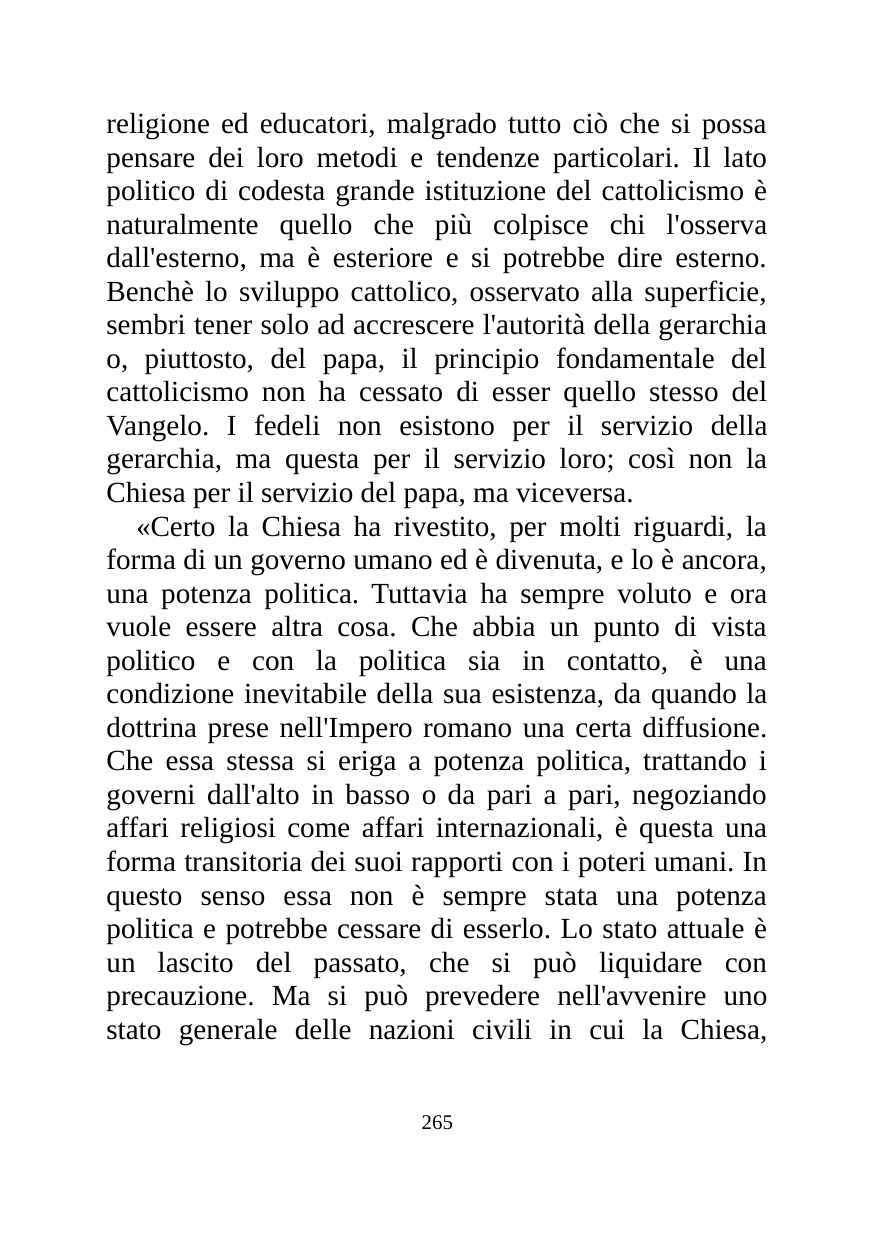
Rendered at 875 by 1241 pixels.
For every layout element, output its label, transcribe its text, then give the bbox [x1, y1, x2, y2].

text religione ed educatori, malgrado tutto ciò che si possa pensare dei loro metodi e tendenze particolari. Il lato politico di codesta grande istituzione del cattolicismo è naturalmente quello che più colpisce chi l'osserva dall'esterno, ma è esteriore e si potrebbe dire esterno. Benchè lo sviluppo cattolico, osservato alla superficie, sembri tener solo ad accrescere l'autorità della gerarchia o, piuttosto, del papa, il principio fondamentale del cattolicismo non ha cessato di esser quello stesso del Vangelo. I fedeli non esistono per il servizio della gerarchia, ma questa per il servizio loro; così non la Chiesa per il servizio del papa, ma viceversa. [106, 106, 768, 509]
text «Certo la Chiesa ha rivestito, per molti riguardi, la forma di un governo umano ed è divenuta, e lo è ancora, una potenza politica. Tuttavia ha sempre voluto e ora vuole essere altra cosa. Che abbia un punto di vista politico e con la politica sia in contatto, è una condizione inevitabile della sua esistenza, da quando la dottrina prese nell'Impero romano una certa diffusione. Che essa stessa si eriga a potenza politica, trattando i governi dall'alto in basso o da pari a pari, negoziando affari religiosi come affari internazionali, è questa una forma transitoria dei suoi rapporti con i poteri umani. In questo senso essa non è sempre stata una potenza politica e potrebbe cessare di esserlo. Lo stato attuale è un lascito del passato, che si può liquidare con precauzione. Ma si può prevedere nell'avvenire uno stato generale delle nazioni civili in cui la Chiesa, [106, 509, 768, 1045]
